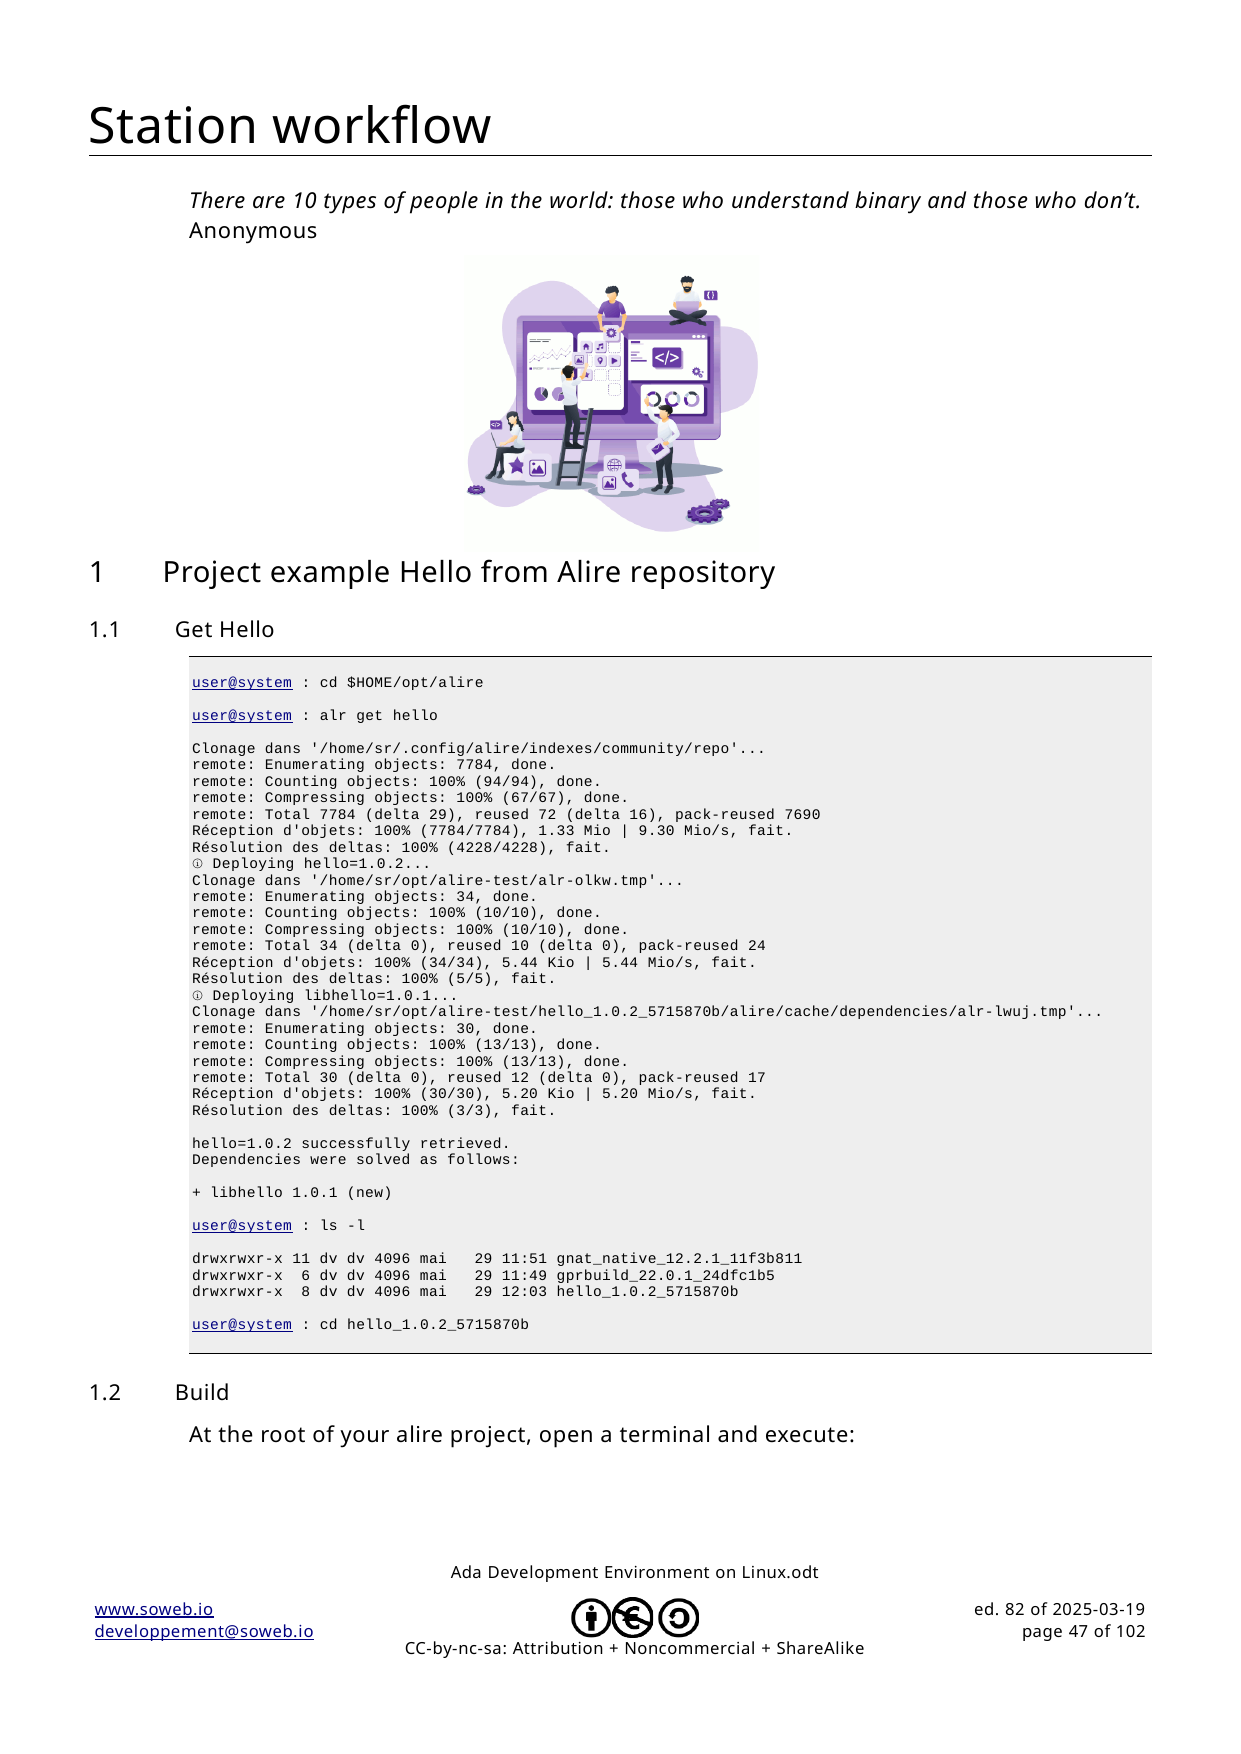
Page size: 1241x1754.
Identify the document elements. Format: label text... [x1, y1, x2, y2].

list drwxrwxr-x 6 dv dv 4096 mai 29 11:49 gprbuild_22.0.1_24dfc1b5 [189, 1265, 1152, 1281]
text Anonymous [189, 215, 1152, 245]
list remote: Compressing objects: 100% (67/67), done. [189, 788, 1152, 804]
list remote: Compressing objects: 100% (10/10), done. [189, 919, 1152, 936]
list + libhello 1.0.1 (new) [189, 1183, 1152, 1199]
list user@system : cd hello_1.0.2_5715870b [189, 1314, 1152, 1353]
list Dependencies were solved as follows: [189, 1150, 1152, 1166]
list remote: Counting objects: 100% (94/94), done. [189, 771, 1152, 788]
list drwxrwxr-x 8 dv dv 4096 mai 29 12:03 hello_1.0.2_5715870b [189, 1281, 1152, 1298]
list Résolution des deltas: 100% (5/5), fait. [189, 969, 1152, 985]
subtitle Get Hello [88, 614, 1152, 644]
list hello=1.0.2 successfully retrieved. [189, 1133, 1152, 1150]
list Clonage dans '/home/sr/opt/alire-test/alr-olkw.tmp'... [189, 870, 1152, 886]
picture [464, 255, 760, 552]
list Réception d'objets: 100% (30/30), 5.20 Kio | 5.20 Mio/s, fait. [189, 1084, 1152, 1100]
subtitle Project example Hello from Alire repository [88, 552, 1152, 591]
list Résolution des deltas: 100% (4228/4228), fait. [189, 837, 1152, 853]
list drwxrwxr-x 11 dv dv 4096 mai 29 11:51 gnat_native_12.2.1_11f3b811 [189, 1248, 1152, 1265]
list ⓘ Deploying hello=1.0.2... [189, 853, 1152, 870]
list remote: Counting objects: 100% (10/10), done. [189, 903, 1152, 919]
list remote: Enumerating objects: 7784, done. [189, 755, 1152, 771]
list remote: Total 7784 (delta 29), reused 72 (delta 16), pack-reused 7690 [189, 804, 1152, 821]
list remote: Enumerating objects: 30, done. [189, 1018, 1152, 1034]
list user@system : cd $HOME/opt/alire user@system : alr get hello Clonage dans '/home/sr/.config/alire/indexes/community/repo'... [189, 657, 1152, 755]
subtitle Build [88, 1377, 1152, 1407]
text There are 10 types of people in the world: those who understand binary and those who don’t. [189, 185, 1152, 215]
list user@system : ls -l [189, 1216, 1152, 1232]
list Clonage dans '/home/sr/opt/alire-test/hello_1.0.2_5715870b/alire/cache/dependencies/alr-lwuj.tmp'... [189, 1002, 1152, 1018]
subtitle Station workflow [88, 88, 1152, 155]
list remote: Counting objects: 100% (13/13), done. [189, 1034, 1152, 1051]
list remote: Compressing objects: 100% (13/13), done. [189, 1051, 1152, 1067]
text At the root of your alire project, open a terminal and execute: [189, 1419, 1152, 1449]
list remote: Enumerating objects: 34, done. [189, 886, 1152, 903]
list ⓘ Deploying libhello=1.0.1... [189, 985, 1152, 1002]
picture [570, 1597, 654, 1638]
list Résolution des deltas: 100% (3/3), fait. [189, 1100, 1152, 1117]
picture [657, 1597, 699, 1638]
list Réception d'objets: 100% (7784/7784), 1.33 Mio | 9.30 Mio/s, fait. [189, 821, 1152, 837]
list Réception d'objets: 100% (34/34), 5.44 Kio | 5.44 Mio/s, fait. [189, 952, 1152, 969]
list remote: Total 30 (delta 0), reused 12 (delta 0), pack-reused 17 [189, 1067, 1152, 1084]
list remote: Total 34 (delta 0), reused 10 (delta 0), pack-reused 24 [189, 936, 1152, 952]
